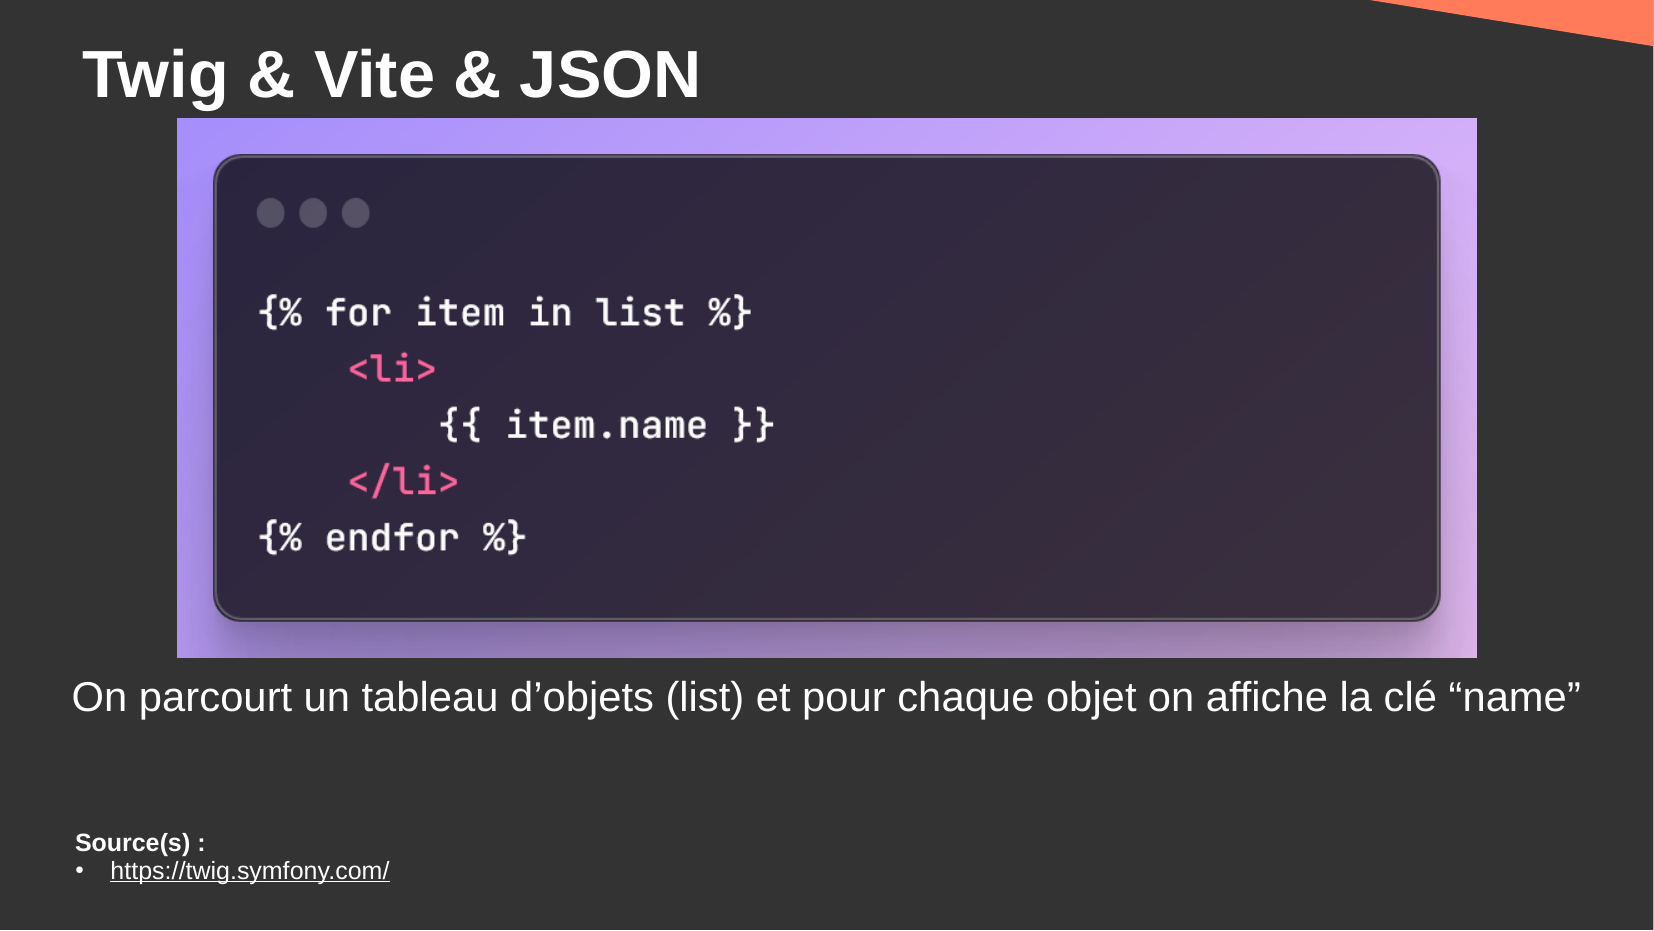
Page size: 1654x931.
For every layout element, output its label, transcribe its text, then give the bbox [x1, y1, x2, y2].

picture [177, 118, 1477, 658]
text_box [1369, 0, 1654, 47]
text_box Source(s) : https://twig.symfony.com/ [60, 821, 1546, 931]
list On parcourt un tableau d’objets (list) et pour chaque objet on affiche la clé “name” [64, 673, 1589, 810]
title Twig & Vite & JSON [82, 37, 1571, 112]
